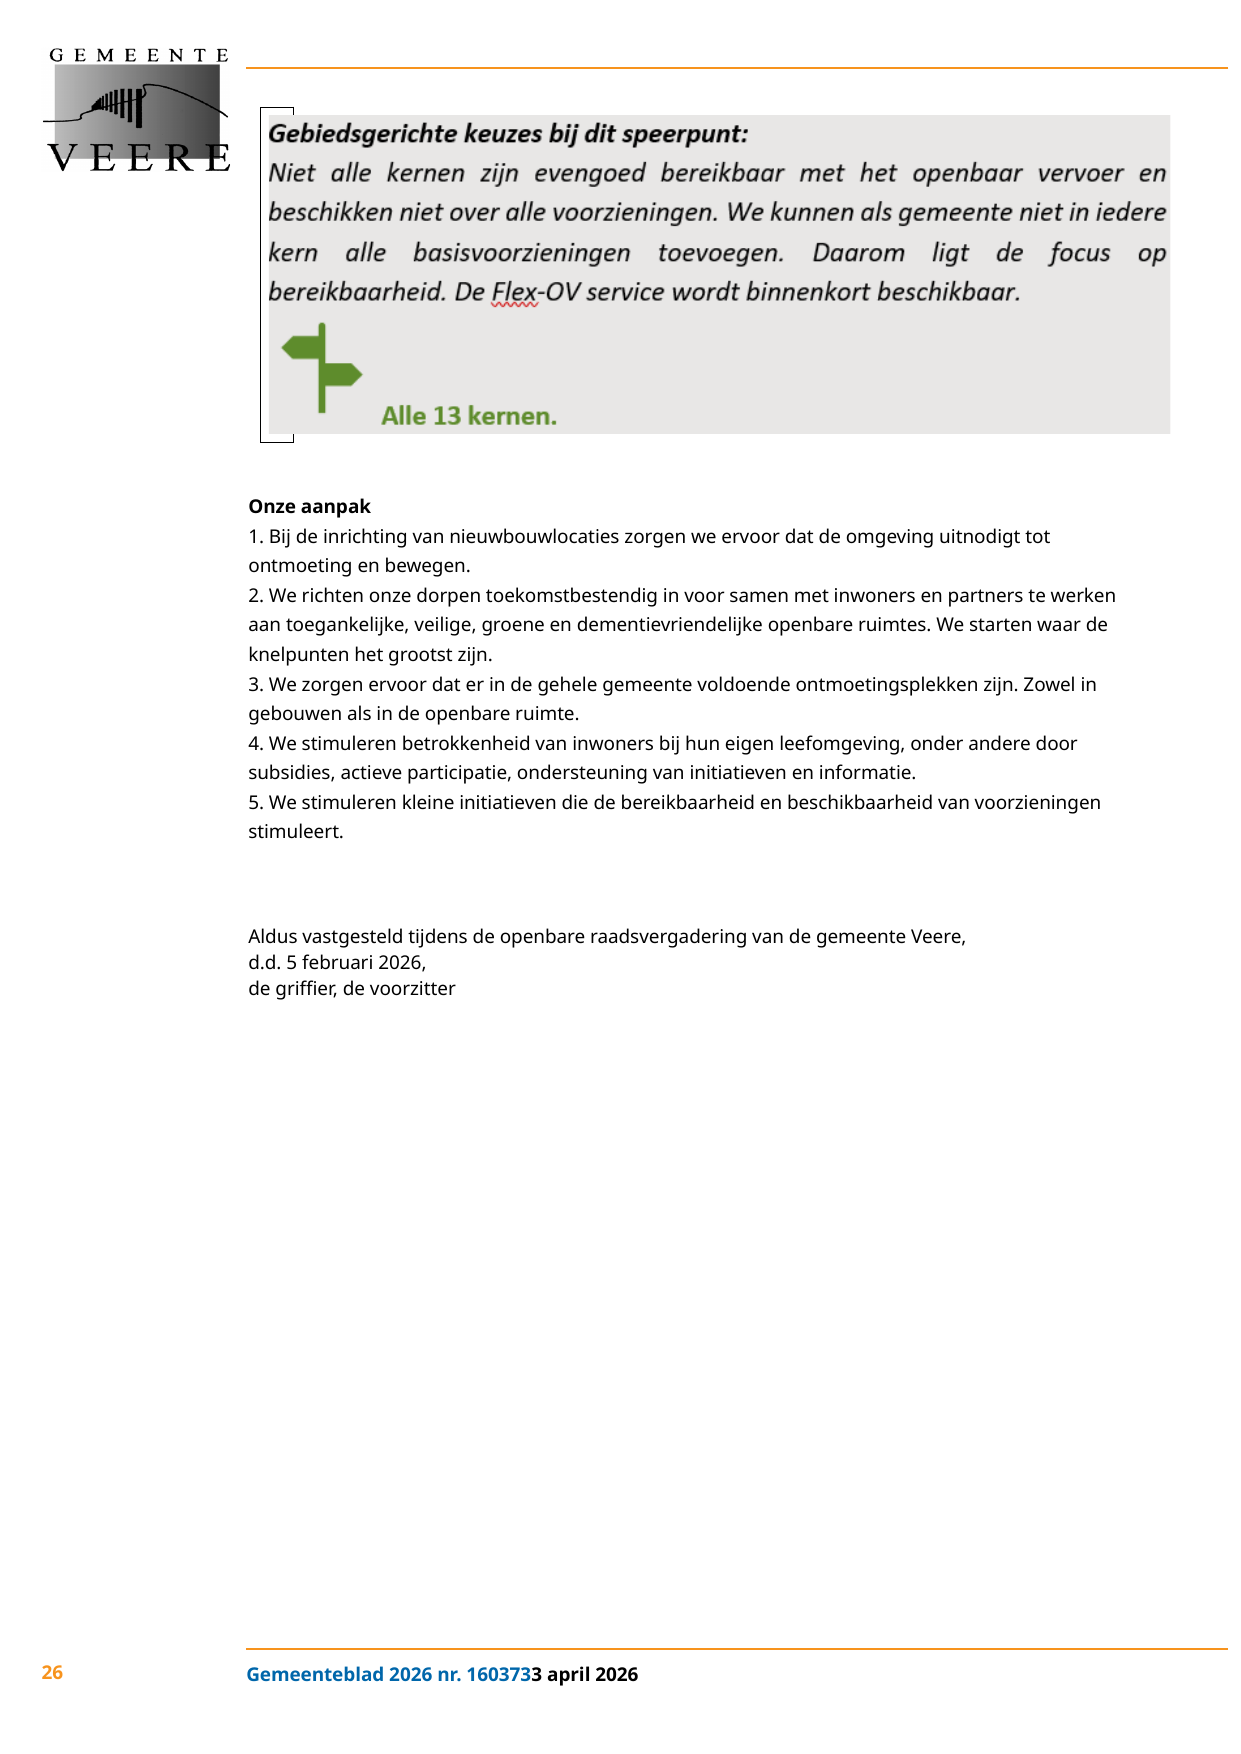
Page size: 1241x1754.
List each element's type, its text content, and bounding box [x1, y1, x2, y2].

text Aldus vastgesteld tijdens de openbare raadsvergadering van de gemeente Veere, [248, 923, 1152, 949]
picture [268, 115, 1173, 434]
text 3. We zorgen ervoor dat er in de gehele gemeente voldoende ontmoetingsplekken zijn. Zowel in gebouwen als in de openbare ruimte. [248, 671, 1152, 726]
text d.d. 5 februari 2026, [248, 949, 1152, 975]
text de griffier, de voorzitter [248, 975, 1152, 1001]
text Onze aanpak [248, 493, 1152, 519]
text 2. We richten onze dorpen toekomstbestendig in voor samen met inwoners en partners te werken aan toegankelijke, veilige, groene en dementievriendelijke openbare ruimtes. We starten waar de knelpunten het grootst zijn. [248, 582, 1152, 667]
text 5. We stimuleren kleine initiatieven die de bereikbaarheid en beschikbaarheid van voorzieningen stimuleert. [248, 789, 1152, 844]
text 4. We stimuleren betrokkenheid van inwoners bij hun eigen leefomgeving, onder andere door subsidies, actieve participatie, ondersteuning van initiatieven en informatie. [248, 730, 1152, 785]
text 1. Bij de inrichting van nieuwbouwlocaties zorgen we ervoor dat de omgeving uitnodigt tot ontmoeting en bewegen. [248, 523, 1152, 578]
picture [41, 47, 231, 172]
